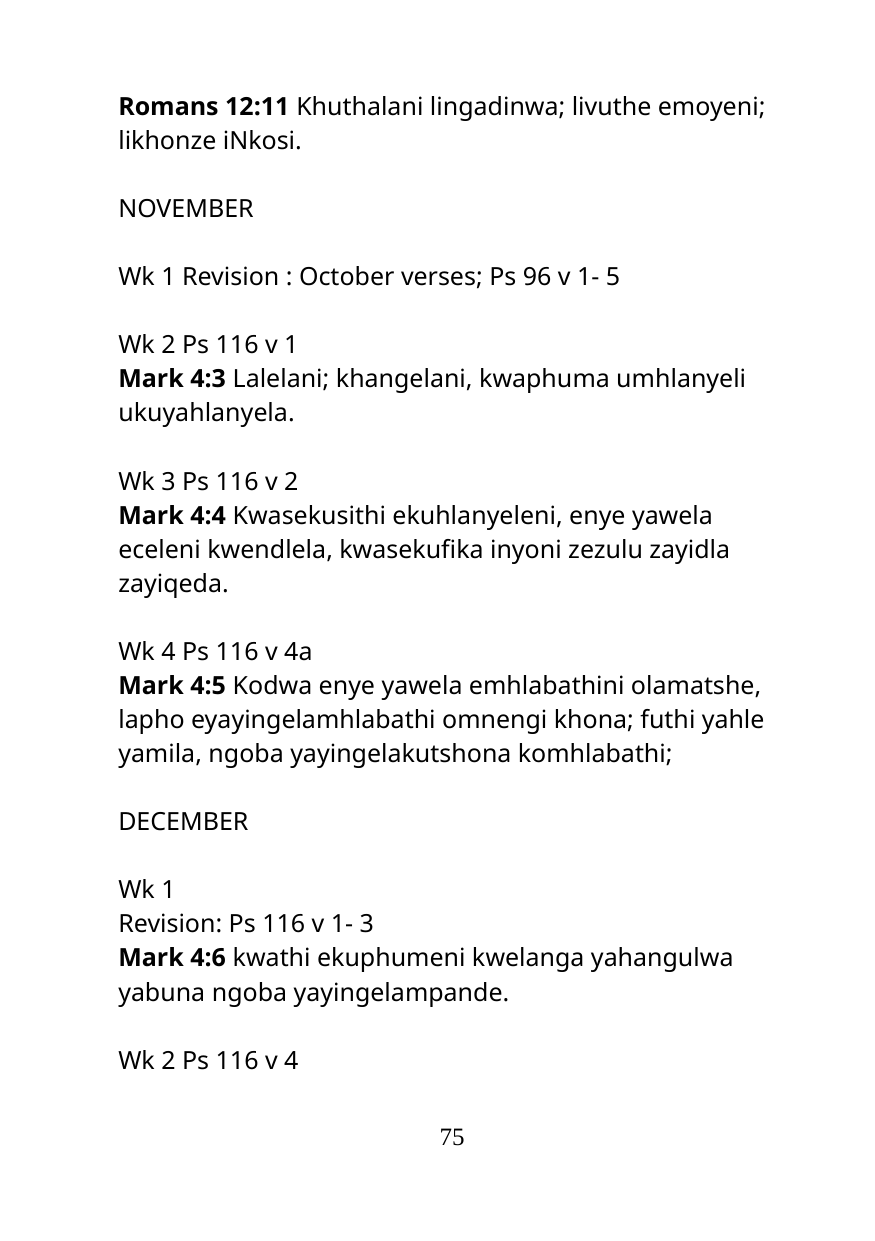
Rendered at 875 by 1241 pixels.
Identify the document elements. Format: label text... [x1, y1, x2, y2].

text Mark 4:4 Kwasekusithi ekuhlanyeleni, enye yawela eceleni kwendlela, kwasekufika inyoni zezulu zayidla zayiqeda. [118, 497, 786, 599]
text Wk 2 Ps 116 v 4 [118, 1042, 786, 1076]
text Mark 4:6 kwathi ekuphumeni kwelanga yahangulwa yabuna ngoba yayingelampande. [118, 940, 786, 1008]
text Mark 4:3 Lalelani; khangelani, kwaphuma umhlanyeli ukuyahlanyela. [118, 361, 786, 429]
text Mark 4:5 Kodwa enye yawela emhlabathini olamatshe, lapho eyayingelamhlabathi omnengi khona; futhi yahle yamila, ngoba yayingelakutshona komhlabathi; [118, 668, 786, 770]
text Wk 3 Ps 116 v 2 [118, 463, 786, 497]
text NOVEMBER [118, 191, 786, 225]
text Revision: Ps 116 v 1- 3 [118, 906, 786, 940]
text Romans 12:11 Khuthalani lingadinwa; livuthe emoyeni; likhonze iNkosi. [118, 88, 786, 157]
text Wk 2 Ps 116 v 1 [118, 327, 786, 361]
text Wk 1 [118, 872, 786, 906]
text Wk 1 Revision : October verses; Ps 96 v 1- 5 [118, 259, 786, 293]
text DECEMBER [118, 804, 786, 838]
text Wk 4 Ps 116 v 4a [118, 633, 786, 668]
